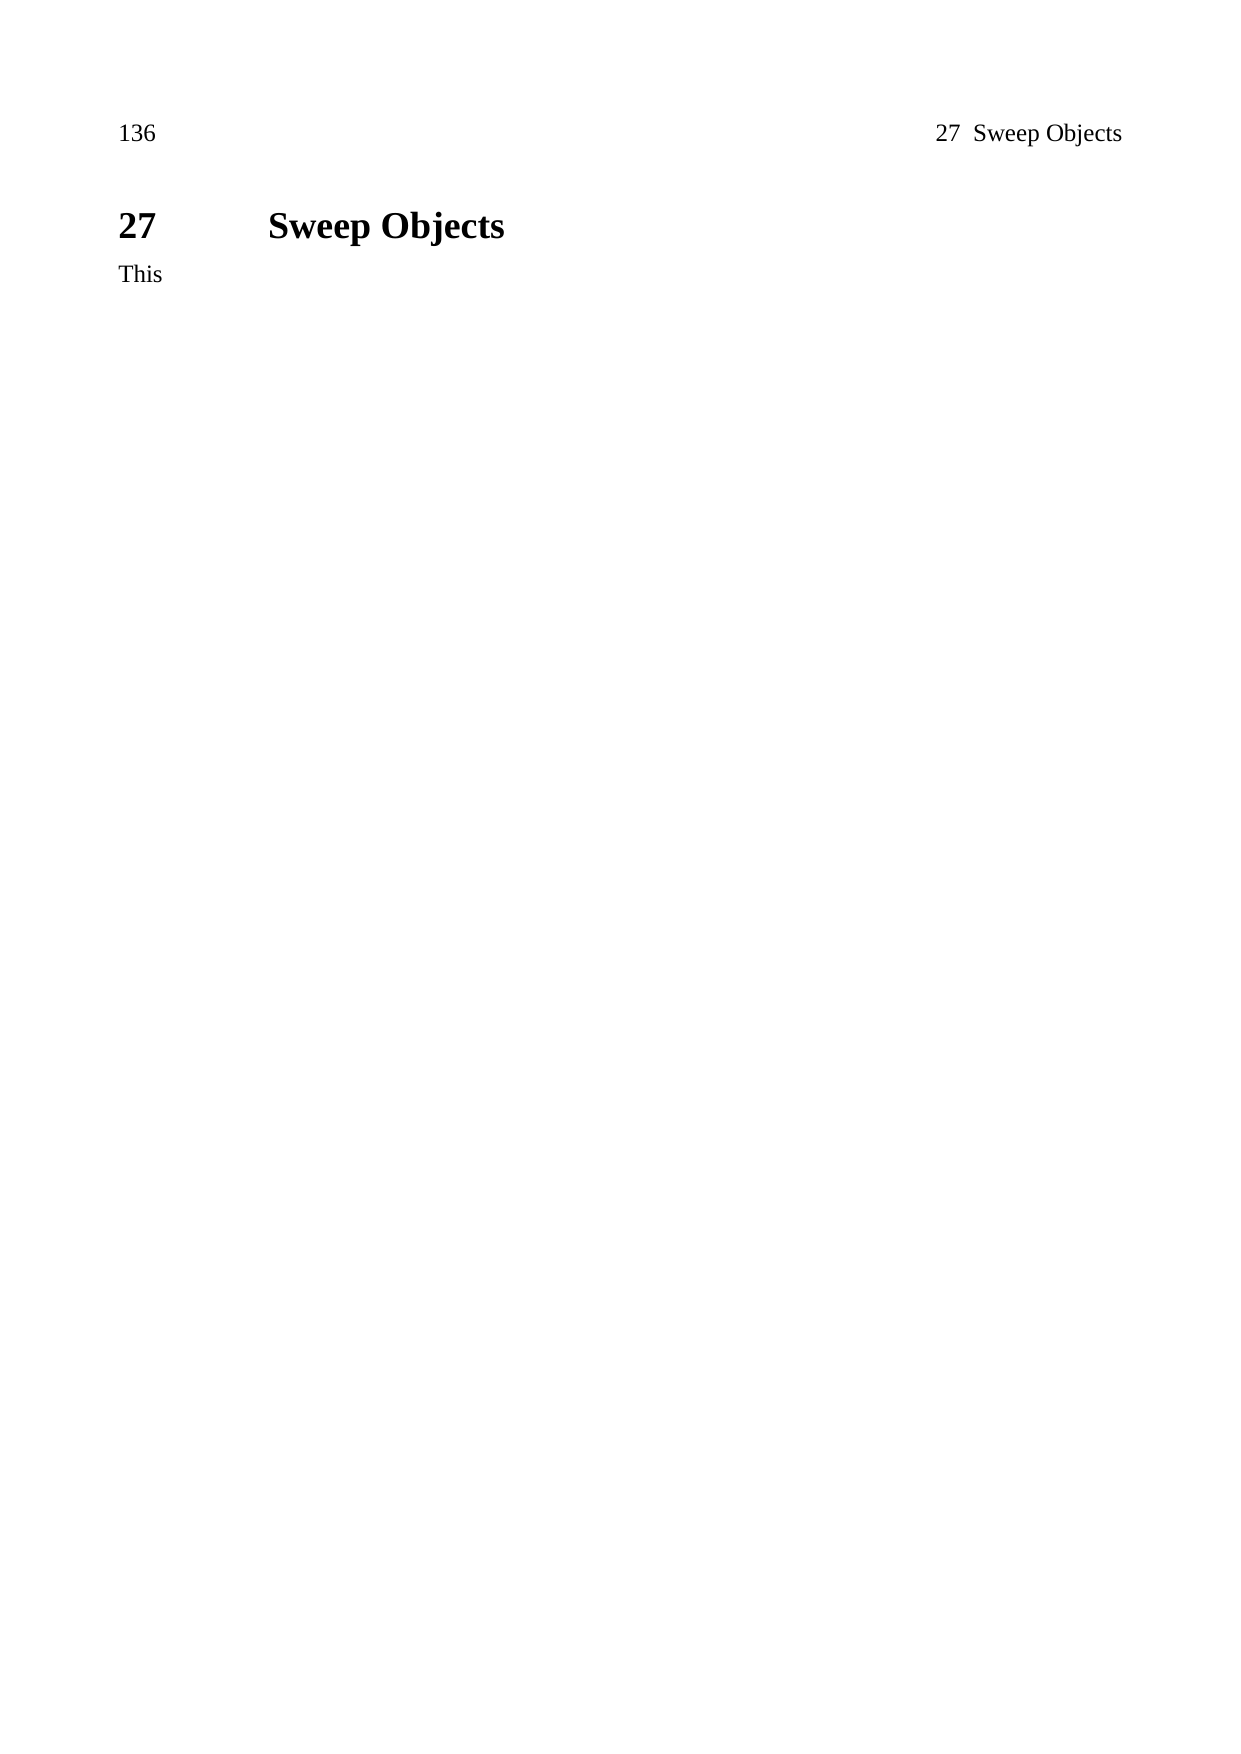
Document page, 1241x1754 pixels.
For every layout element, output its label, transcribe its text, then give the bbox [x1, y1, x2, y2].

subtitle Sweep Objects [118, 203, 1122, 247]
text This [118, 259, 1122, 288]
